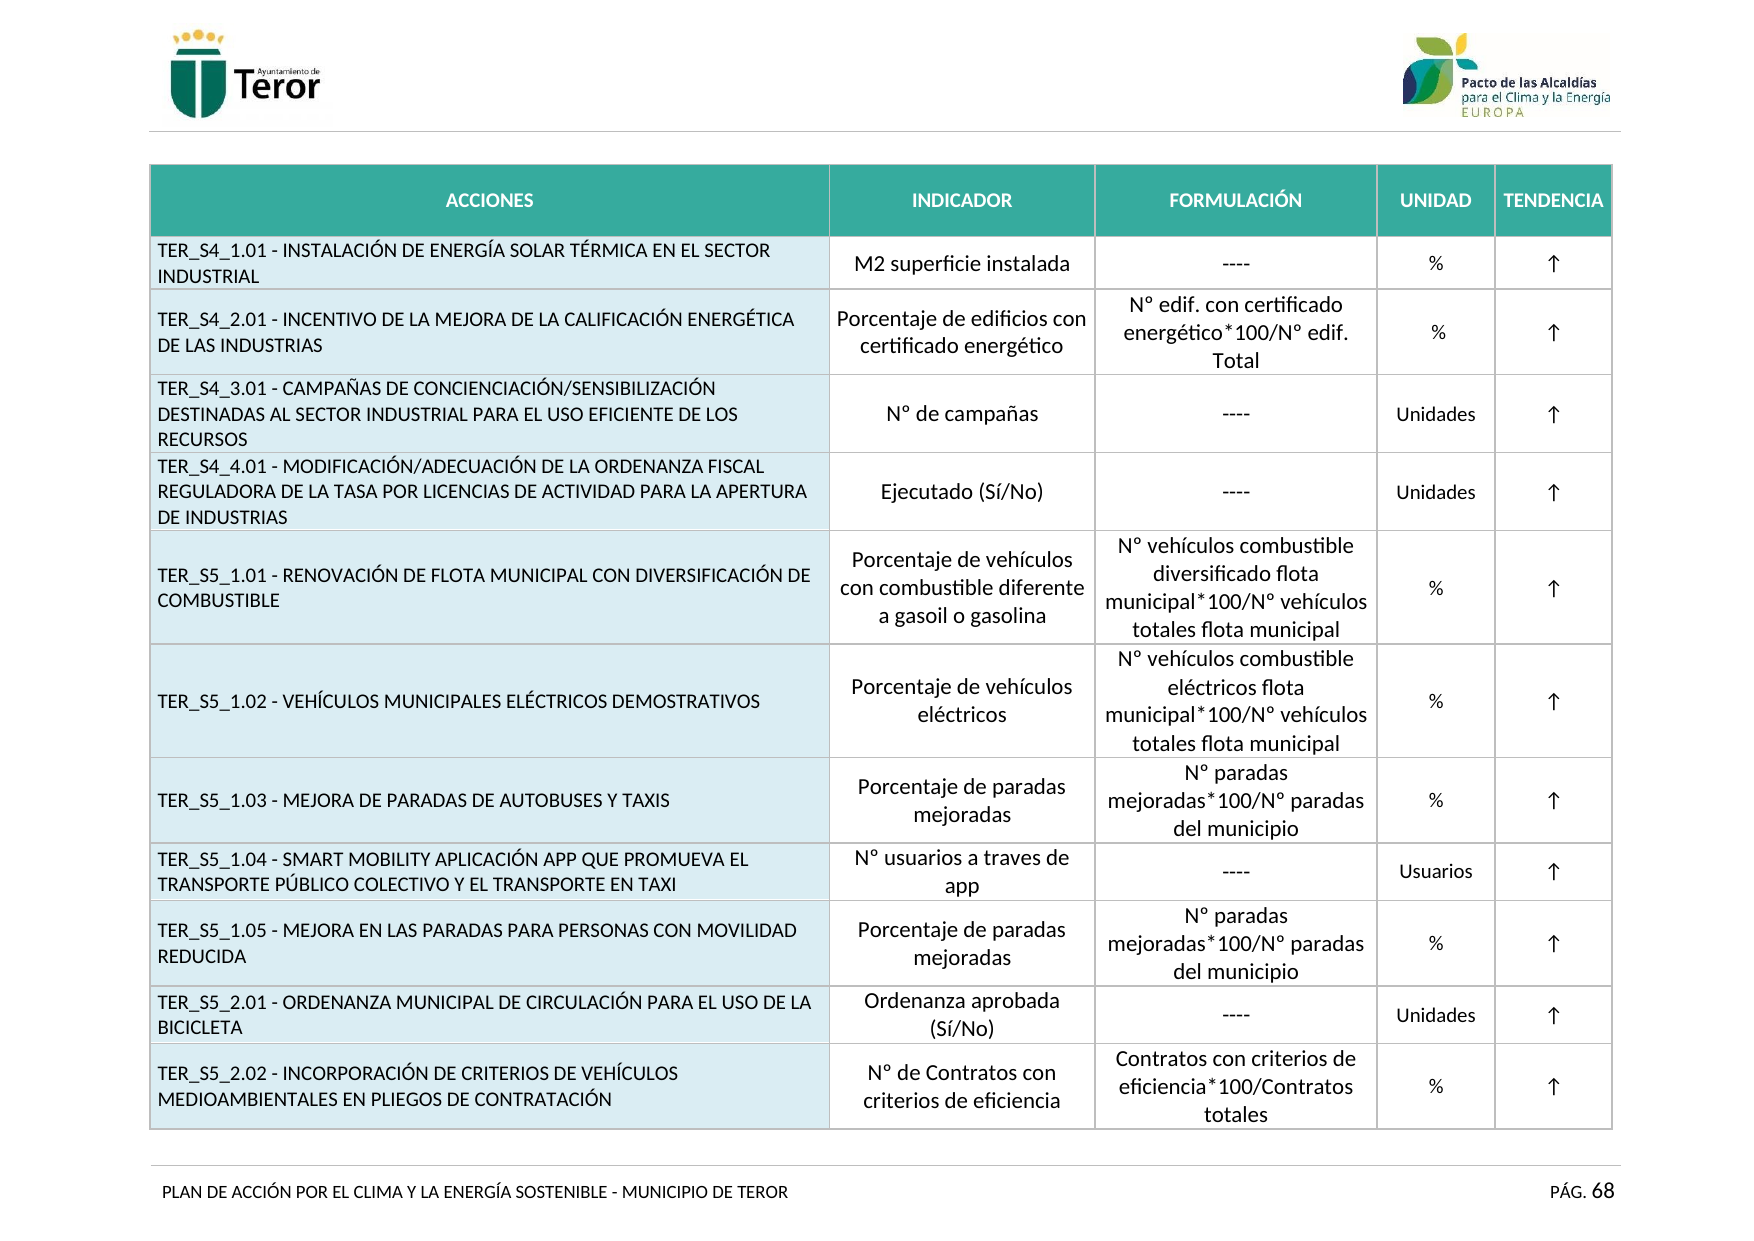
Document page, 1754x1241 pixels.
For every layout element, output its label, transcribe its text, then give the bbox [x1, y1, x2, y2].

table_cell TER_S5_1.04 - SMART MOBILITY APLICACIÓN APP QUE PROMUEVA EL TRANSPORTE PÚBLICO COLECTIVO Y EL TRANSPORTE EN TAXI [151, 844, 829, 899]
table_cell ↑ [1496, 237, 1611, 288]
table_cell Nº de Contratos con criterios de eficiencia [830, 1044, 1094, 1128]
table_header TENDENCIA [1496, 165, 1611, 236]
table_cell ↑ [1496, 531, 1611, 643]
table_cell TER_S5_1.05 - MEJORA EN LAS PARADAS PARA PERSONAS CON MOVILIDAD REDUCIDA [151, 901, 829, 985]
table_cell TER_S5_1.03 - MEJORA DE PARADAS DE AUTOBUSES Y TAXIS [151, 758, 829, 842]
table_cell Nº edif. con certificado energético*100/Nº edif. Total [1096, 290, 1376, 374]
table_cell TER_S5_2.02 - INCORPORACIÓN DE CRITERIOS DE VEHÍCULOS MEDIOAMBIENTALES EN PLIEGOS DE CONTRATACIÓN [151, 1044, 829, 1128]
table_cell Nº paradas mejoradas*100/Nº paradas del municipio [1096, 758, 1376, 842]
table_cell % [1378, 1044, 1494, 1128]
table_cell Nº vehículos combustible eléctricos flota municipal*100/Nº vehículos totales flota municipal [1096, 645, 1376, 756]
table_cell % [1378, 901, 1494, 985]
table_header ACCIONES [151, 165, 829, 236]
table_cell TER_S5_2.01 - ORDENANZA MUNICIPAL DE CIRCULACIÓN PARA EL USO DE LA BICICLETA [151, 987, 829, 1042]
table_cell Nº vehículos combustible diversificado flota municipal*100/Nº vehículos totales flota municipal [1096, 531, 1376, 643]
table_cell ---- [1096, 453, 1376, 529]
table_header INDICADOR [830, 165, 1094, 236]
table_cell Unidades [1378, 987, 1494, 1042]
table_cell Porcentaje de edificios con certificado energético [830, 290, 1094, 374]
table_cell Unidades [1378, 375, 1494, 452]
picture [161, 23, 334, 127]
table_cell Nº de campañas [830, 375, 1094, 452]
table_cell Contratos con criterios de eficiencia*100/Contratos totales [1096, 1044, 1376, 1128]
table_cell TER_S4_1.01 - INSTALACIÓN DE ENERGÍA SOLAR TÉRMICA EN EL SECTOR INDUSTRIAL [151, 237, 829, 288]
table_cell % [1378, 758, 1494, 842]
table_cell TER_S4_4.01 - MODIFICACIÓN/ADECUACIÓN DE LA ORDENANZA FISCAL REGULADORA DE LA TASA POR LICENCIAS DE ACTIVIDAD PARA LA APERTURA DE INDUSTRIAS [151, 453, 829, 529]
table_header FORMULACIÓN [1096, 165, 1376, 236]
table_cell Porcentaje de paradas mejoradas [830, 901, 1094, 985]
table_cell ↑ [1496, 375, 1611, 452]
table_cell TER_S4_2.01 - INCENTIVO DE LA MEJORA DE LA CALIFICACIÓN ENERGÉTICA DE LAS INDUSTRIAS [151, 290, 829, 374]
table_cell ↑ [1496, 987, 1611, 1042]
table_cell Usuarios [1378, 844, 1494, 899]
table_cell % [1378, 531, 1494, 643]
table_cell ↑ [1496, 844, 1611, 899]
table_cell % [1378, 645, 1494, 756]
table_cell M2 superficie instalada [830, 237, 1094, 288]
table_cell ↑ [1496, 290, 1611, 374]
table_cell ↑ [1496, 1044, 1611, 1128]
table_cell Nº usuarios a traves de app [830, 844, 1094, 899]
table_cell TER_S5_1.02 - VEHÍCULOS MUNICIPALES ELÉCTRICOS DEMOSTRATIVOS [151, 645, 829, 756]
table_cell Porcentaje de vehículos con combustible diferente a gasoil o gasolina [830, 531, 1094, 643]
table_cell ↑ [1496, 453, 1611, 529]
table_cell ---- [1096, 987, 1376, 1042]
table_cell ↑ [1496, 901, 1611, 985]
table_cell % [1378, 237, 1494, 288]
table_cell ---- [1096, 844, 1376, 899]
table_cell ---- [1096, 237, 1376, 288]
table_cell Unidades [1378, 453, 1494, 529]
table_cell Porcentaje de vehículos eléctricos [830, 645, 1094, 756]
table_header UNIDAD [1378, 165, 1494, 236]
picture [1403, 33, 1610, 117]
table_cell Ordenanza aprobada (Sí/No) [830, 987, 1094, 1042]
table_cell Ejecutado (Sí/No) [830, 453, 1094, 529]
table_cell % [1378, 290, 1494, 374]
table_cell TER_S4_3.01 - CAMPAÑAS DE CONCIENCIACIÓN/SENSIBILIZACIÓN DESTINADAS AL SECTOR INDUSTRIAL PARA EL USO EFICIENTE DE LOS RECURSOS [151, 375, 829, 452]
table_cell TER_S5_1.01 - RENOVACIÓN DE FLOTA MUNICIPAL CON DIVERSIFICACIÓN DE COMBUSTIBLE [151, 531, 829, 643]
table_cell ↑ [1496, 645, 1611, 756]
table_cell Porcentaje de paradas mejoradas [830, 758, 1094, 842]
table_cell ---- [1096, 375, 1376, 452]
table_cell Nº paradas mejoradas*100/Nº paradas del municipio [1096, 901, 1376, 985]
table_cell ↑ [1496, 758, 1611, 842]
